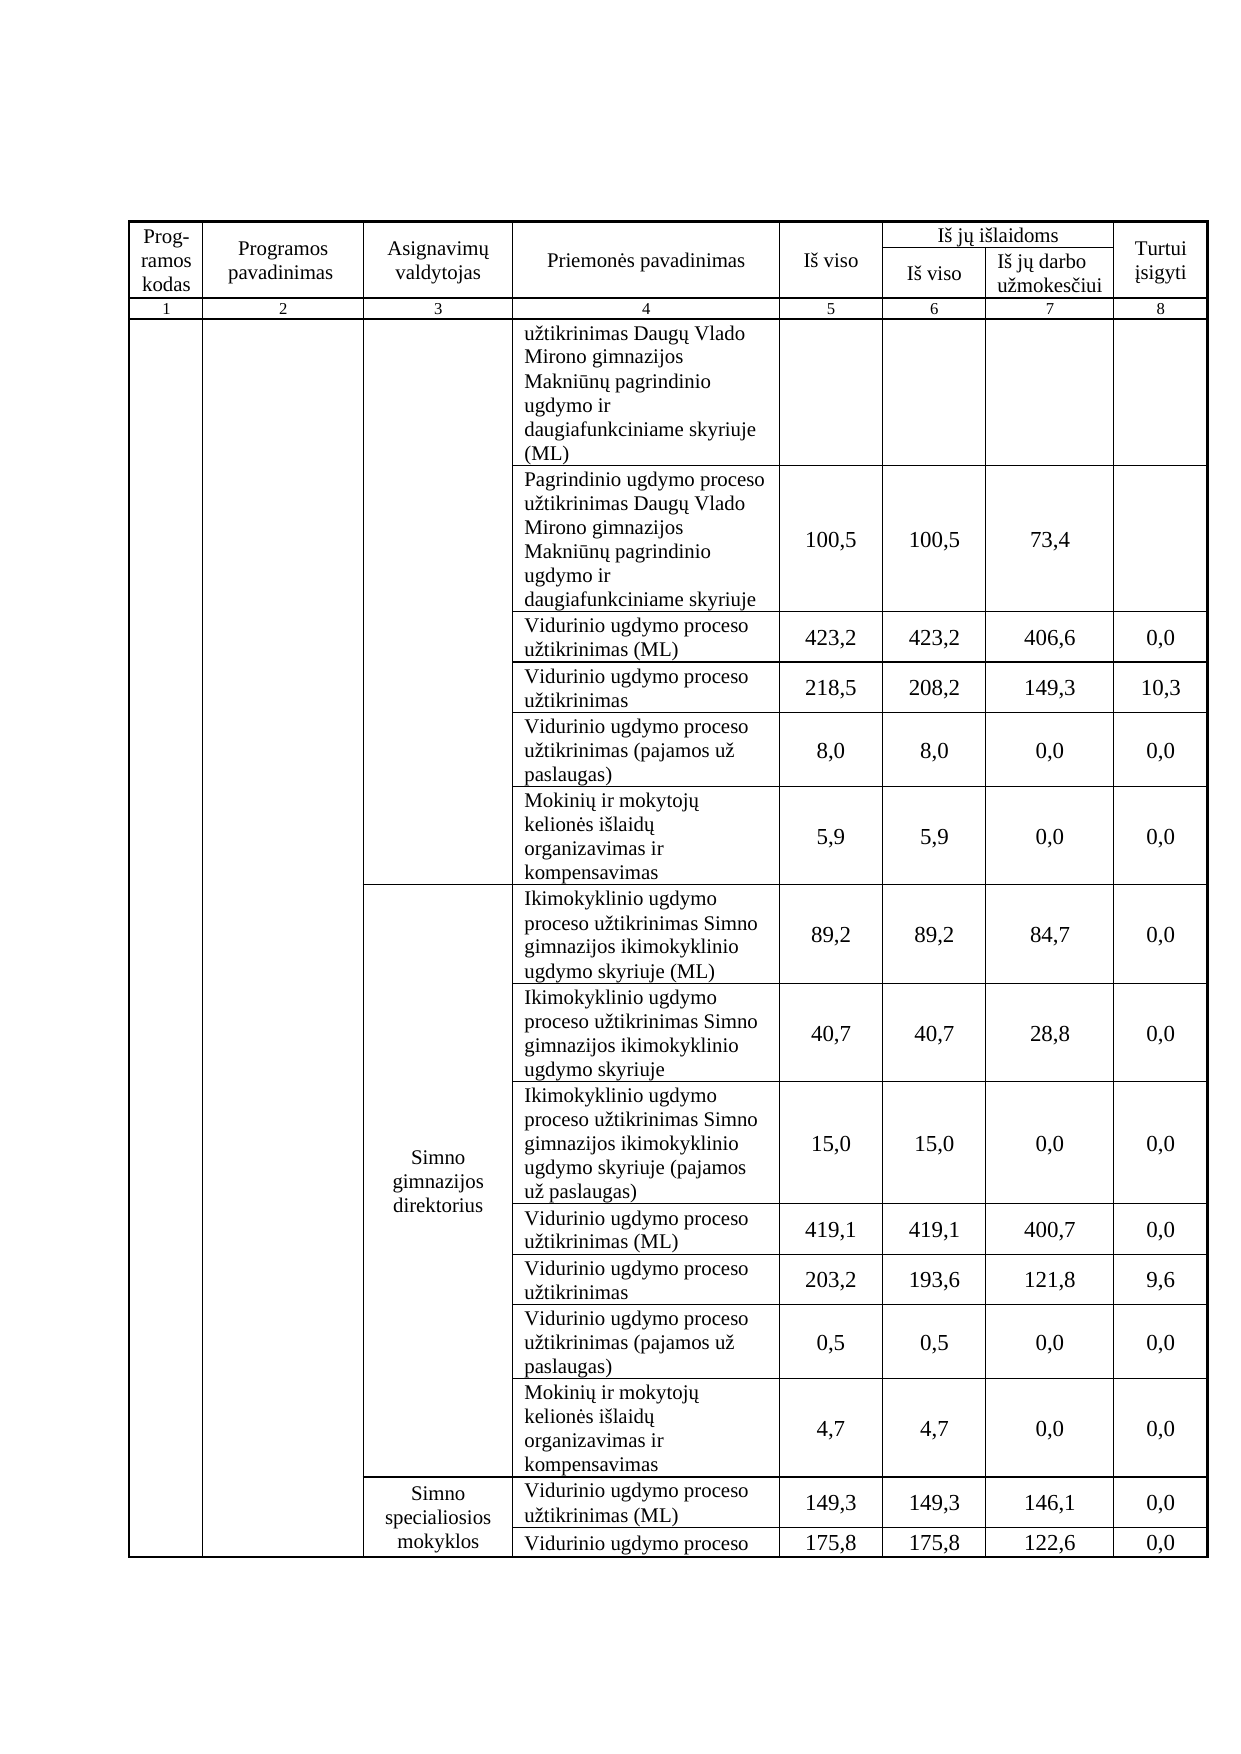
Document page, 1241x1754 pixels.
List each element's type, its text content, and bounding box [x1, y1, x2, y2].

table_cell 9,6 [1114, 1255, 1206, 1304]
table_cell 0,0 [1114, 1305, 1206, 1378]
table_cell 146,1 [986, 1478, 1113, 1527]
table_cell 193,6 [883, 1255, 985, 1304]
table_header Priemonės pavadinimas [513, 223, 779, 297]
table_cell 203,2 [780, 1255, 882, 1304]
table_cell 0,0 [1114, 984, 1206, 1081]
table_cell užtikrinimas Daugų Vlado Mirono gimnazijos Makniūnų pagrindinio ugdymo ir daugiafunkciniame skyriuje (ML) [513, 320, 779, 465]
table_cell 2 [203, 299, 363, 318]
table_cell 8,0 [883, 713, 985, 786]
table_cell 7 [986, 299, 1113, 318]
table_cell 175,8 [883, 1528, 985, 1556]
table_cell 5,9 [780, 787, 882, 884]
table_cell [203, 320, 363, 1556]
table_cell 0,5 [780, 1305, 882, 1378]
table_cell [1114, 320, 1206, 465]
table_cell [1114, 466, 1206, 611]
table_cell 40,7 [780, 984, 882, 1081]
table_cell 0,0 [1114, 713, 1206, 786]
table_cell 5,9 [883, 787, 985, 884]
table_cell Iš viso [883, 248, 985, 297]
table_cell 0,0 [1114, 1478, 1206, 1527]
table_cell 15,0 [883, 1082, 985, 1203]
table_cell Mokinių ir mokytojų kelionės išlaidų organizavimas ir kompensavimas [513, 787, 779, 884]
table_cell [883, 320, 985, 465]
table_cell Ikimokyklinio ugdymo proceso užtikrinimas Simno gimnazijos ikimokyklinio ugdymo skyriuje [513, 984, 779, 1081]
table_header Iš viso [780, 223, 882, 297]
table_cell 5 [780, 299, 882, 318]
table_cell [364, 320, 512, 884]
table_cell 149,3 [986, 663, 1113, 712]
table_cell 0,0 [1114, 787, 1206, 884]
table_cell Vidurinio ugdymo proceso užtikrinimas [513, 1255, 779, 1304]
table_cell 0,0 [1114, 612, 1206, 661]
table_cell Vidurinio ugdymo proceso užtikrinimas (ML) [513, 1204, 779, 1253]
table_cell 0,0 [1114, 1082, 1206, 1203]
table_cell 149,3 [780, 1478, 882, 1527]
table_cell 406,6 [986, 612, 1113, 661]
table_cell 0,0 [1114, 885, 1206, 983]
table_cell 73,4 [986, 466, 1113, 611]
table_cell 15,0 [780, 1082, 882, 1203]
table_cell 423,2 [780, 612, 882, 661]
table_cell Vidurinio ugdymo proceso užtikrinimas (pajamos už paslaugas) [513, 713, 779, 786]
table_cell 100,5 [883, 466, 985, 611]
table_cell 4,7 [883, 1379, 985, 1476]
table_cell 6 [883, 299, 985, 318]
table_cell 0,0 [986, 1379, 1113, 1476]
table_cell Vidurinio ugdymo proceso užtikrinimas (ML) [513, 1478, 779, 1527]
table_cell 149,3 [883, 1478, 985, 1527]
table_cell Mokinių ir mokytojų kelionės išlaidų organizavimas ir kompensavimas [513, 1379, 779, 1476]
table_cell Vidurinio ugdymo proceso užtikrinimas [513, 663, 779, 712]
table_cell Ikimokyklinio ugdymo proceso užtikrinimas Simno gimnazijos ikimokyklinio ugdymo skyriuje (ML) [513, 885, 779, 983]
table_cell 0,0 [986, 713, 1113, 786]
table_cell 40,7 [883, 984, 985, 1081]
table_cell 0,0 [986, 1305, 1113, 1378]
table_cell 89,2 [780, 885, 882, 983]
table_cell 84,7 [986, 885, 1113, 983]
table_header Prog-ramos kodas [130, 223, 202, 297]
table_cell 8,0 [780, 713, 882, 786]
table_cell Simno specialiosios mokyklos [364, 1478, 512, 1556]
table_cell Pagrindinio ugdymo proceso užtikrinimas Daugų Vlado Mirono gimnazijos Makniūnų pagrindinio ugdymo ir daugiafunkciniame skyriuje [513, 466, 779, 611]
table_cell 208,2 [883, 663, 985, 712]
table_cell 3 [364, 299, 512, 318]
table_cell 100,5 [780, 466, 882, 611]
table_cell 0,0 [1114, 1528, 1206, 1556]
table_cell 8 [1114, 299, 1206, 318]
table_cell 28,8 [986, 984, 1113, 1081]
table_header Programos pavadinimas [203, 223, 363, 297]
table_cell 4,7 [780, 1379, 882, 1476]
table_cell 0,0 [986, 1082, 1113, 1203]
table_cell 89,2 [883, 885, 985, 983]
table_cell 121,8 [986, 1255, 1113, 1304]
table_cell Iš jų darbo užmokesčiui [986, 248, 1113, 297]
table_header Turtui įsigyti [1114, 223, 1206, 297]
table_cell 1 [130, 299, 202, 318]
table_cell Simno gimnazijos direktorius [364, 885, 512, 1476]
table_cell Vidurinio ugdymo proceso užtikrinimas (ML) [513, 612, 779, 661]
table_cell 419,1 [883, 1204, 985, 1253]
table_cell 122,6 [986, 1528, 1113, 1556]
table_cell [986, 320, 1113, 465]
table_cell 419,1 [780, 1204, 882, 1253]
table_cell 175,8 [780, 1528, 882, 1556]
table_cell 0,0 [986, 787, 1113, 884]
table_cell Vidurinio ugdymo proceso [513, 1528, 779, 1556]
table_cell 10,3 [1114, 663, 1206, 712]
table_cell 423,2 [883, 612, 985, 661]
table_cell Ikimokyklinio ugdymo proceso užtikrinimas Simno gimnazijos ikimokyklinio ugdymo skyriuje (pajamos už paslaugas) [513, 1082, 779, 1203]
table_cell 0,0 [1114, 1379, 1206, 1476]
table_cell 0,0 [1114, 1204, 1206, 1253]
table_cell Vidurinio ugdymo proceso užtikrinimas (pajamos už paslaugas) [513, 1305, 779, 1378]
table_header Iš jų išlaidoms [883, 223, 1113, 247]
table_cell 218,5 [780, 663, 882, 712]
table_cell [780, 320, 882, 465]
table_cell 4 [513, 299, 779, 318]
table_cell [130, 320, 202, 1556]
table_header Asignavimų valdytojas [364, 223, 512, 297]
table_cell 0,5 [883, 1305, 985, 1378]
table_cell 400,7 [986, 1204, 1113, 1253]
